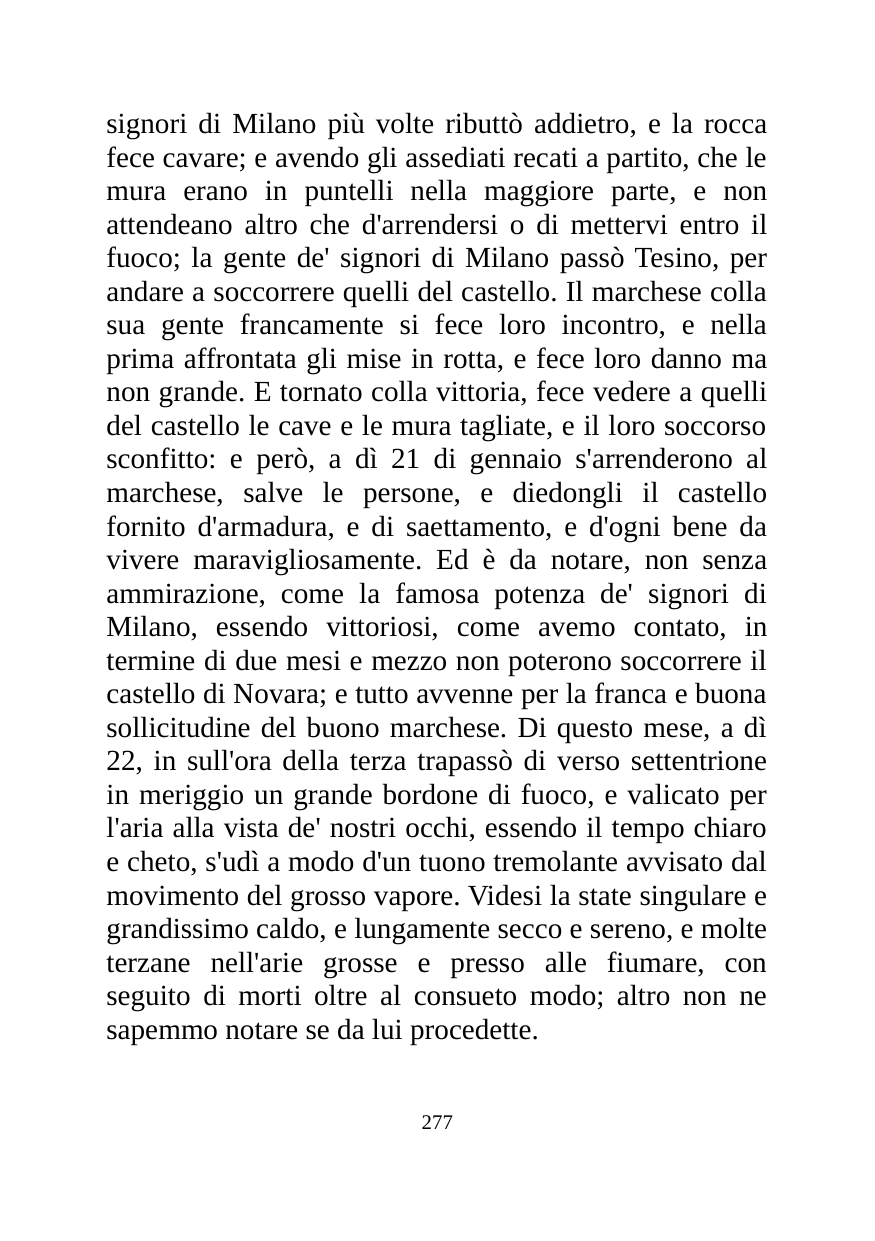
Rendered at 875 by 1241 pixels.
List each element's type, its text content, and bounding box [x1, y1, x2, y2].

text signori di Milano più volte ributtò addietro, e la rocca fece cavare; e avendo gli assediati recati a partito, che le mura erano in puntelli nella maggiore parte, e non attendeano altro che d'arrendersi o di mettervi entro il fuoco; la gente de' signori di Milano passò Tesino, per andare a soccorrere quelli del castello. Il marchese colla sua gente francamente si fece loro incontro, e nella prima affrontata gli mise in rotta, e fece loro danno ma non grande. E tornato colla vittoria, fece vedere a quelli del castello le cave e le mura tagliate, e il loro soccorso sconfitto: e però, a dì 21 di gennaio s'arrenderono al marchese, salve le persone, e diedongli il castello fornito d'armadura, e di saettamento, e d'ogni bene da vivere maravigliosamente. Ed è da notare, non senza ammirazione, come la famosa potenza de' signori di Milano, essendo vittoriosi, come avemo contato, in termine di due mesi e mezzo non poterono soccorrere il castello di Novara; e tutto avvenne per la franca e buona sollicitudine del buono marchese. Di questo mese, a dì 22, in sull'ora della terza trapassò di verso settentrione in meriggio un grande bordone di fuoco, e valicato per l'aria alla vista de' nostri occhi, essendo il tempo chiaro e cheto, s'udì a modo d'un tuono tremolante avvisato dal movimento del grosso vapore. Videsi la state singulare e grandissimo caldo, e lungamente secco e sereno, e molte terzane nell'arie grosse e presso alle fiumare, con seguito di morti oltre al consueto modo; altro non ne sapemmo notare se da lui procedette. [106, 106, 768, 1045]
